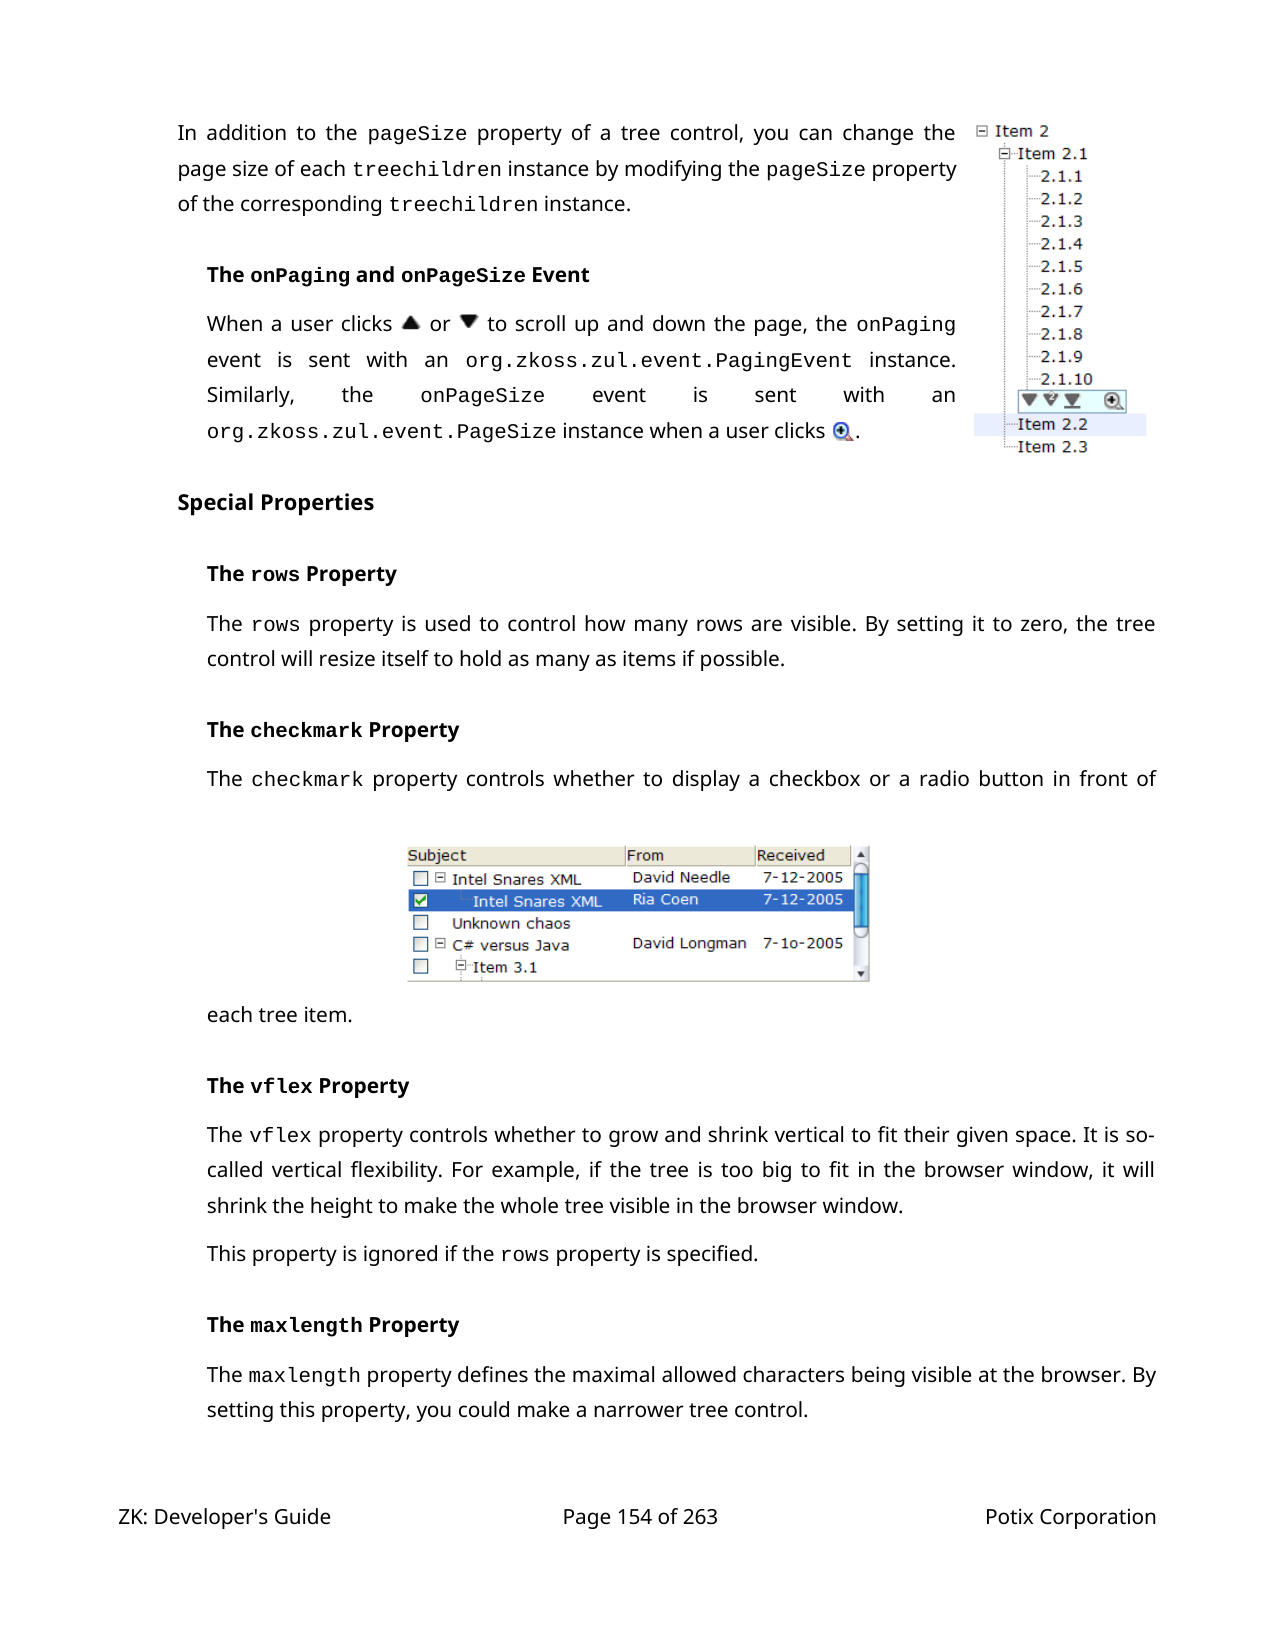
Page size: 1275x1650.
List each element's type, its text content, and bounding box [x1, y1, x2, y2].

text The rows property is used to control how many rows are visible. By setting it to zero, the tree control will resize itself to hold as many as items if possible. [207, 609, 1157, 672]
subtitle The onPaging and onPageSize Event [207, 260, 974, 289]
subtitle The checkmark Property [207, 715, 1157, 743]
picture [831, 422, 855, 441]
text The checkmark property controls whether to display a checkbox or a radio button in front of each tree item. [207, 764, 1157, 1028]
subtitle The rows Property [207, 559, 1157, 588]
subtitle The maxlength Property [207, 1311, 1157, 1339]
text The vflex property controls whether to grow and shrink vertical to fit their given space. It is so-called vertical flexibility. For example, if the tree is too big to fit in the browser window, it will shrink the height to make the whole tree visible in the browser window. [207, 1120, 1157, 1219]
text In addition to the pageSize property of a tree control, you can change the page size of each treechildren instance by modifying the pageSize property of the corresponding treechildren instance. [177, 118, 974, 218]
text The maxlength property defines the maximal allowed characters being visible at the browser. By setting this property, you could make a narrower tree control. [207, 1360, 1157, 1423]
subtitle Special Properties [177, 487, 1157, 517]
text This property is ignored if the rows property is specified. [207, 1239, 1157, 1268]
picture [400, 312, 422, 332]
picture [974, 118, 1147, 460]
text When a user clicks or to scroll up and down the page, the onPaging event is sent with an org.zkoss.zul.event.PagingEvent instance. Similarly, the onPageSize event is sent with an org.zkoss.zul.event.PageSize instance when a user clicks . [207, 309, 974, 444]
picture [458, 312, 480, 332]
picture [403, 841, 872, 983]
subtitle The vflex Property [207, 1071, 1157, 1099]
